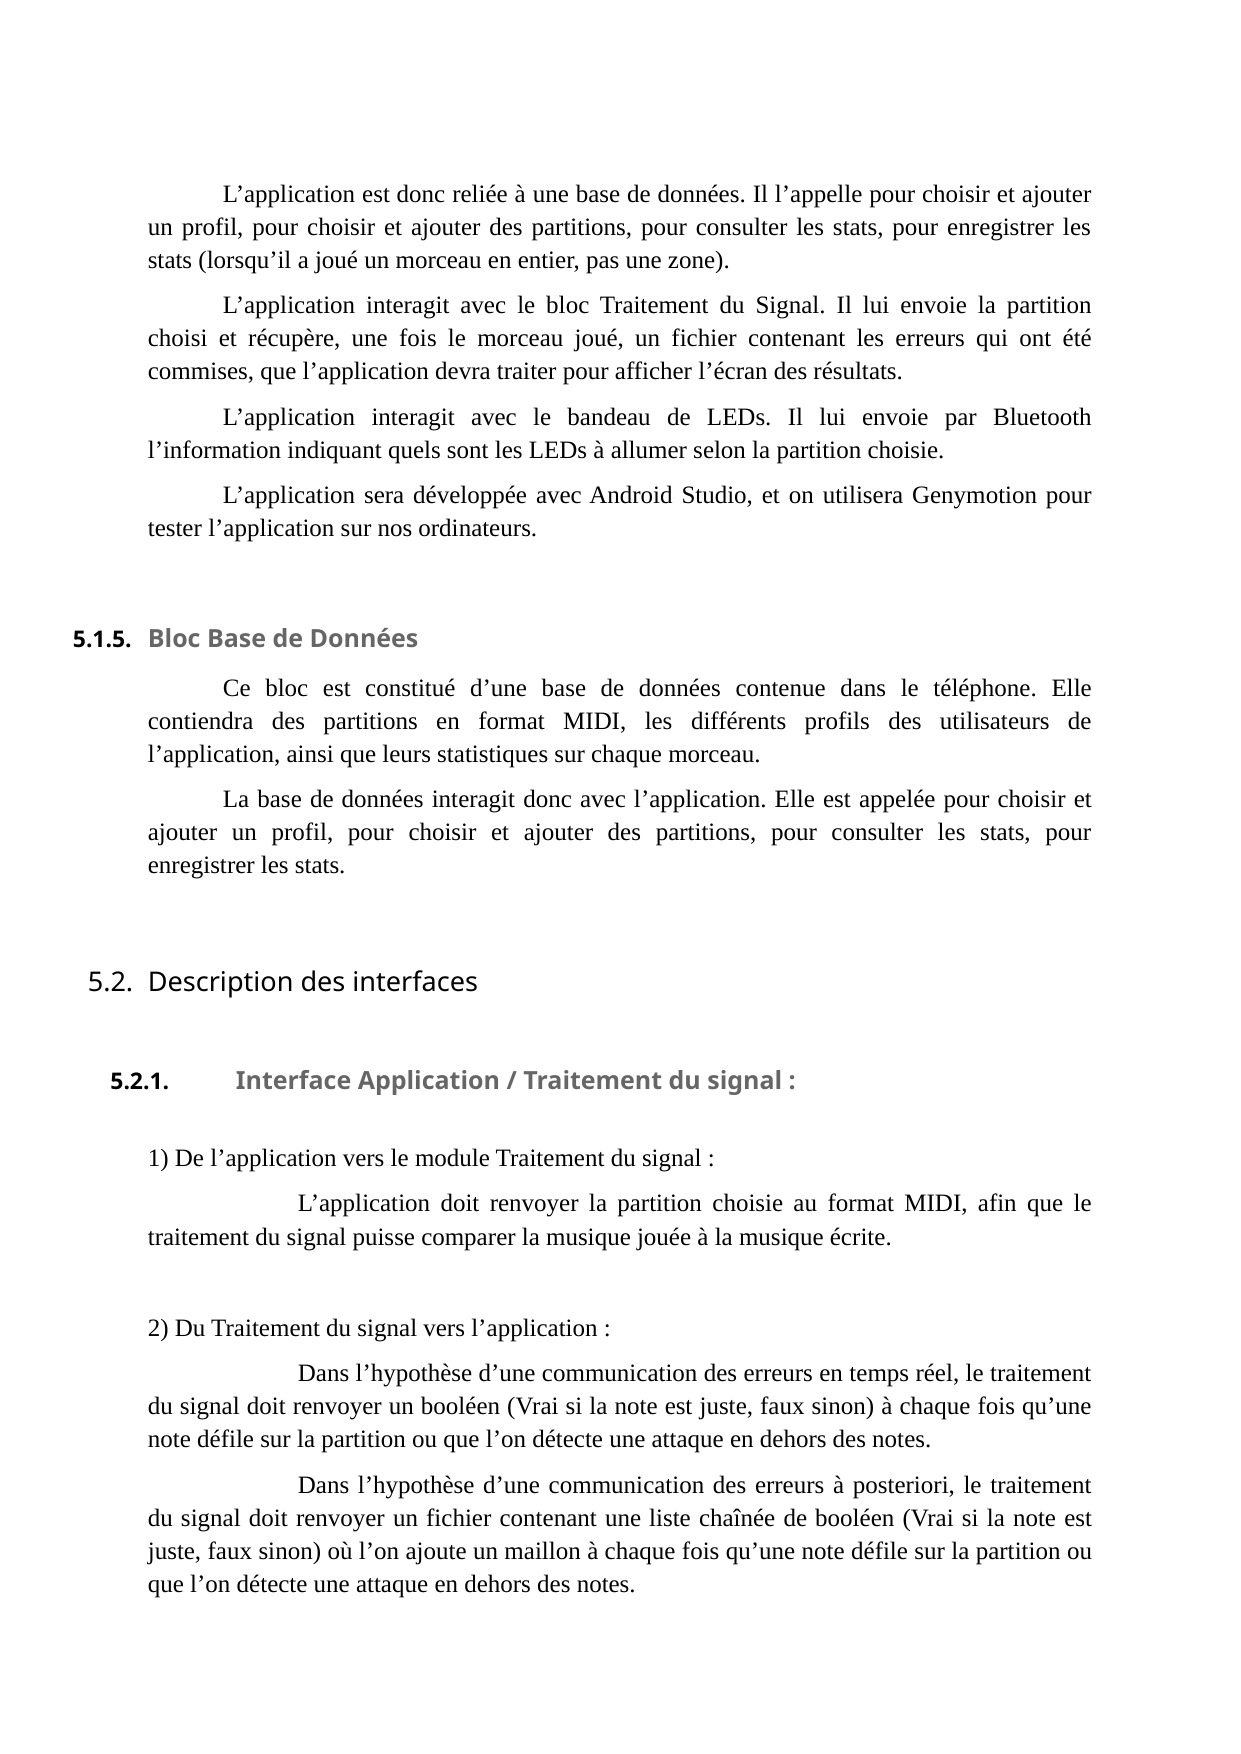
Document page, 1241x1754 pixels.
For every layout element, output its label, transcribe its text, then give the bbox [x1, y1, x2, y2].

subtitle Interface Application / Traitement du signal : [110, 1063, 1093, 1097]
text L’application interagit avec le bandeau de LEDs. Il lui envoie par Bluetooth l’information indiquant quels sont les LEDs à allumer selon la partition choisie. [148, 402, 1093, 464]
text L’application sera développée avec Android Studio, et on utilisera Genymotion pour tester l’application sur nos ordinateurs. [148, 480, 1093, 542]
text L’application est donc reliée à une base de données. Il l’appelle pour choisir et ajouter un profil, pour choisir et ajouter des partitions, pour consulter les stats, pour enregistrer les stats (lorsqu’il a joué un morceau en entier, pas une zone). [148, 179, 1093, 273]
text L’application doit renvoyer la partition choisie au format MIDI, afin que le traitement du signal puisse comparer la musique jouée à la musique écrite. [148, 1188, 1093, 1250]
text 2) Du Traitement du signal vers l’application : [148, 1313, 1093, 1341]
text La base de données interagit donc avec l’application. Elle est appelée pour choisir et ajouter un profil, pour choisir et ajouter des partitions, pour consulter les stats, pour enregistrer les stats. [148, 784, 1093, 879]
text Dans l’hypothèse d’une communication des erreurs en temps réel, le traitement du signal doit renvoyer un booléen (Vrai si la note est juste, faux sinon) à chaque fois qu’une note défile sur la partition ou que l’on détecte une attaque en dehors des notes. [148, 1358, 1093, 1453]
text Dans l’hypothèse d’une communication des erreurs à posteriori, le traitement du signal doit renvoyer un fichier contenant une liste chaînée de booléen (Vrai si la note est juste, faux sinon) où l’on ajoute un maillon à chaque fois qu’une note défile sur la partition ou que l’on détecte une attaque en dehors des notes. [148, 1470, 1093, 1597]
text 1) De l’application vers le module Traitement du signal : [148, 1143, 1093, 1172]
subtitle Description des interfaces [88, 962, 1093, 999]
text L’application interagit avec le bloc Traitement du Signal. Il lui envoie la partition choisi et récupère, une fois le morceau joué, un fichier contenant les erreurs qui ont été commises, que l’application devra traiter pour afficher l’écran des résultats. [148, 290, 1093, 385]
text Ce bloc est constitué d’une base de données contenue dans le téléphone. Elle contiendra des partitions en format MIDI, les différents profils des utilisateurs de l’application, ainsi que leurs statistiques sur chaque morceau. [148, 673, 1093, 768]
subtitle Bloc Base de Données [73, 621, 1093, 655]
